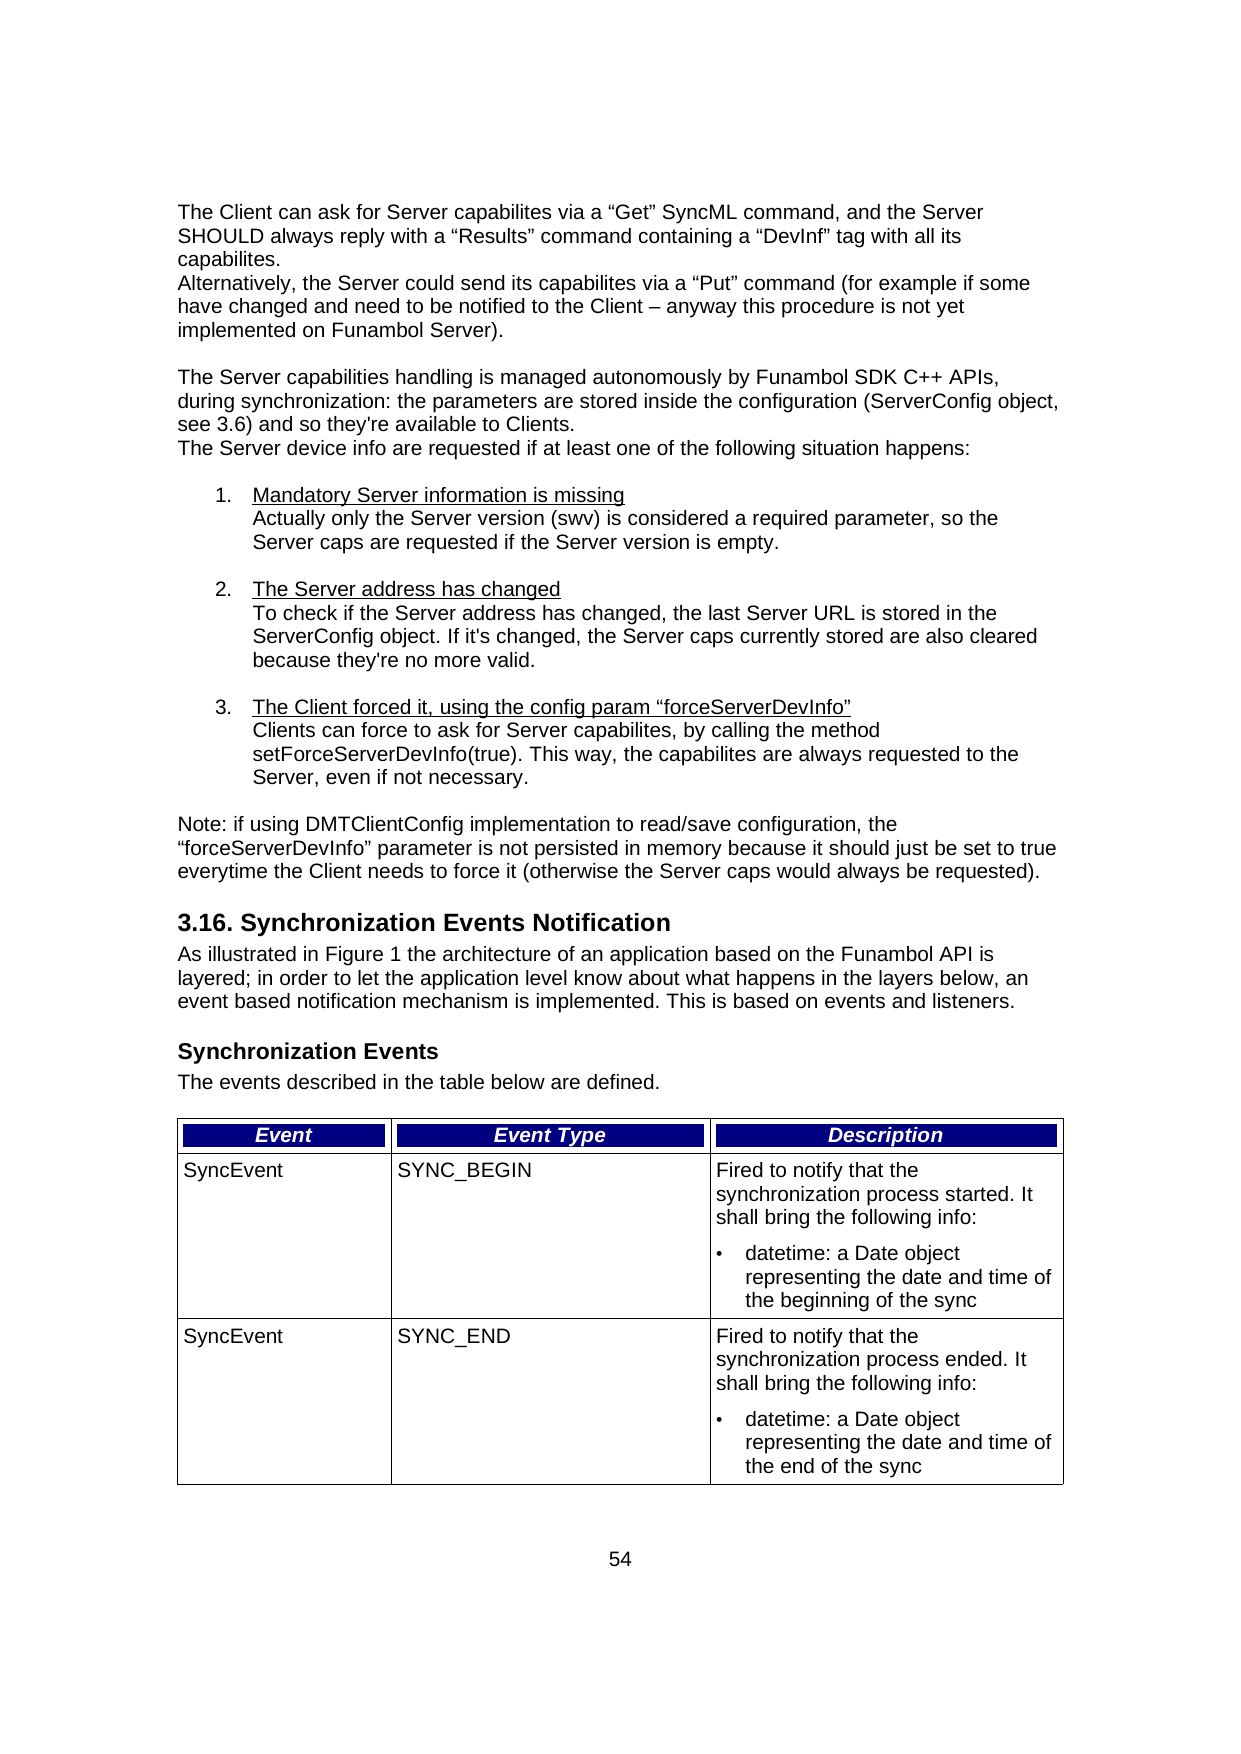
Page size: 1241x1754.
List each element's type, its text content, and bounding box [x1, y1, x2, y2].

text As illustrated in Figure 1 the architecture of an application based on the Funambol API is layered; in order to let the application level know about what happens in the layers below, an event based notification mechanism is implemented. This is based on events and listeners. [177, 943, 1063, 1013]
table_header Event [178, 1119, 391, 1153]
text Alternatively, the Server could send its capabilites via a “Put” command (for example if some have changed and need to be notified to the Client – anyway this procedure is not yet implemented on Funambol Server). [177, 271, 1063, 342]
table_cell SyncEvent [178, 1154, 391, 1318]
table_header Event Type [392, 1119, 710, 1153]
text Note: if using DMTClientConfig implementation to read/save configuration, the “forceServerDevInfo” parameter is not persisted in memory because it should just be set to true everytime the Client needs to force it (otherwise the Server caps would always be requested). [177, 813, 1063, 883]
table_cell SyncEvent [178, 1319, 391, 1484]
list The Client forced it, using the config param “forceServerDevInfo” Clients can force to ask for Server capabilites, by calling the method setForceServerDevInfo(true). This way, the capabilites are always requested to the Server, even if not necessary. [215, 695, 1063, 789]
text The Client can ask for Server capabilites via a “Get” SyncML command, and the Server SHOULD always reply with a “Results” command containing a “DevInf” tag with all its capabilites. [177, 201, 1063, 271]
list Mandatory Server information is missing Actually only the Server version (swv) is considered a required parameter, so the Server caps are requested if the Server version is empty. [215, 483, 1063, 577]
table_cell SYNC_BEGIN [392, 1154, 710, 1318]
list The Server address has changed To check if the Server address has changed, the last Server URL is stored in the ServerConfig object. If it's changed, the Server caps currently stored are also cleared because they're no more valid. [215, 577, 1063, 695]
subtitle Synchronization Events Notification [177, 908, 1063, 936]
table_cell SYNC_END [392, 1319, 710, 1484]
table_cell Fired to notify that the synchronization process started. It shall bring the following info: datetime: a Date object representing the date and time of the beginning of the sync [711, 1154, 1063, 1318]
subtitle Synchronization Events [177, 1038, 1063, 1064]
text The Server capabilities handling is managed autonomously by Funambol SDK C++ APIs, during synchronization: the parameters are stored inside the configuration (ServerConfig object, see 3.6) and so they're available to Clients. [177, 366, 1063, 436]
table_header Description [711, 1119, 1063, 1153]
text The events described in the table below are defined. [177, 1071, 1063, 1094]
table_cell Fired to notify that the synchronization process ended. It shall bring the following info: datetime: a Date object representing the date and time of the end of the sync [711, 1319, 1063, 1484]
text The Server device info are requested if at least one of the following situation happens: [177, 436, 1063, 460]
